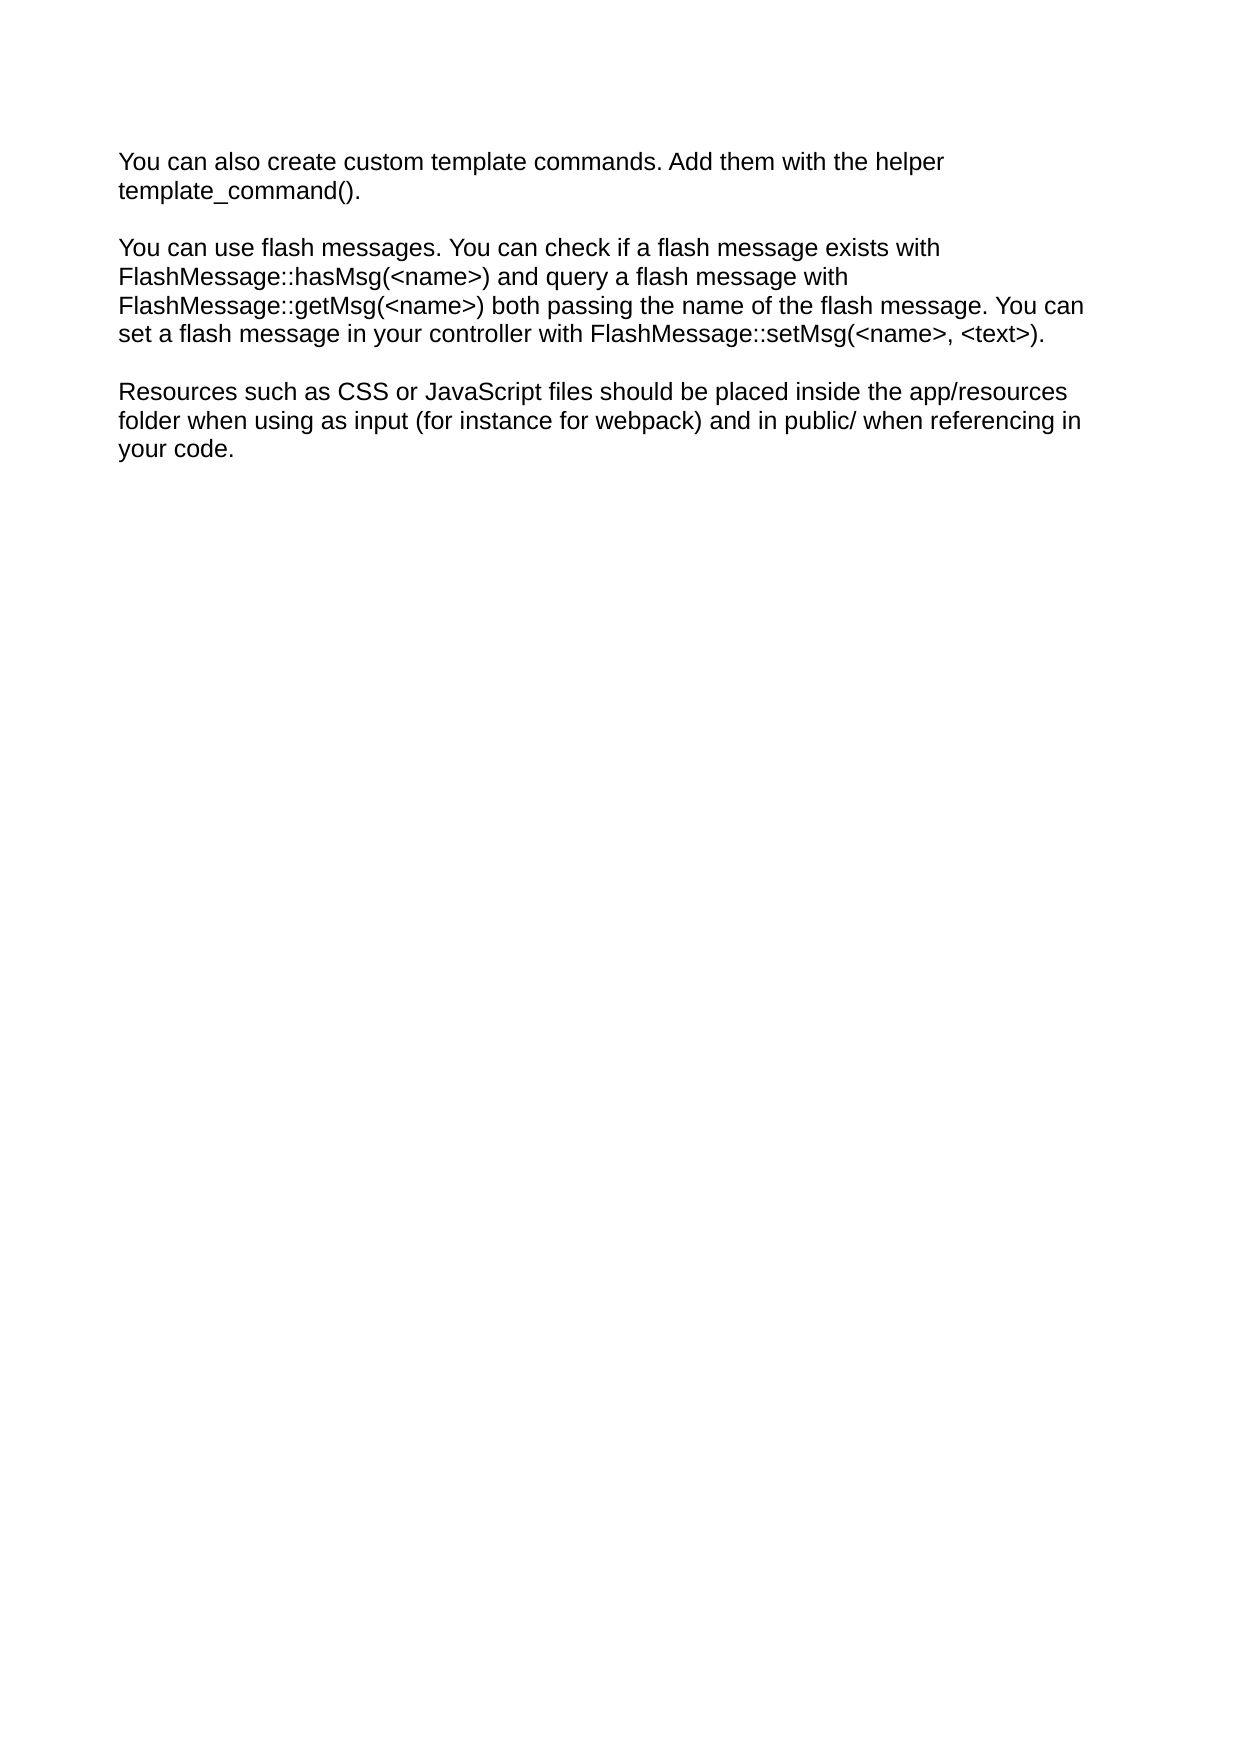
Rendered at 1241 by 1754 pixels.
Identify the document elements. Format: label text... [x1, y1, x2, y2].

text You can use flash messages. You can check if a flash message exists with FlashMessage::hasMsg(<name>) and query a flash message with FlashMessage::getMsg(<name>) both passing the name of the flash message. You can set a flash message in your controller with FlashMessage::setMsg(<name>, <text>). [118, 233, 1122, 348]
text You can also create custom template commands. Add them with the helper template_command(). [118, 147, 1122, 204]
text Resources such as CSS or JavaScript files should be placed inside the app/resources folder when using as input (for instance for webpack) and in public/ when referencing in your code. [118, 377, 1122, 463]
